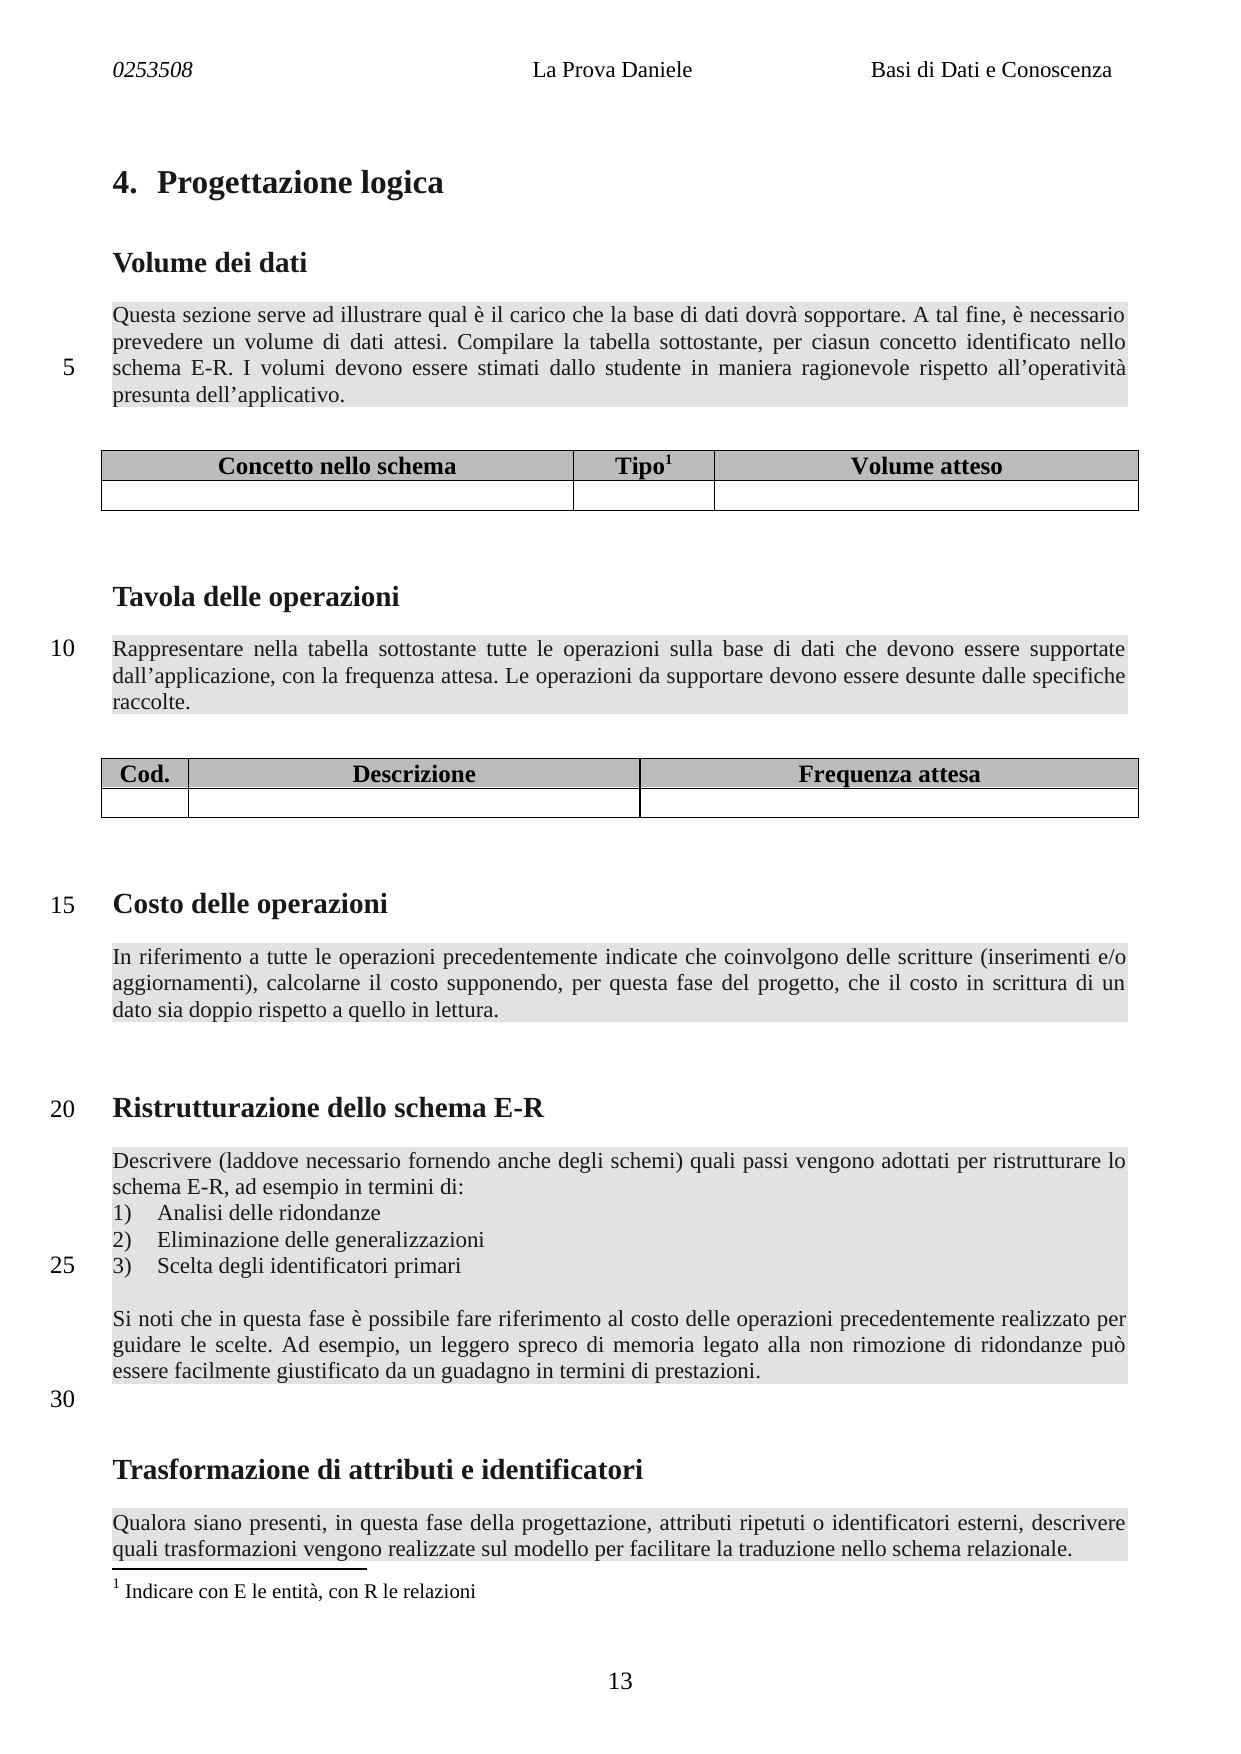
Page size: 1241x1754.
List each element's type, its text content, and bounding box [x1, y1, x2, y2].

list Eliminazione delle generalizzazioni [112, 1226, 1128, 1252]
text Rappresentare nella tabella sottostante tutte le operazioni sulla base di dati che devono essere supportate dall’applicazione, con la frequenza attesa. Le operazioni da supportare devono essere desunte dalle specifiche raccolte. [112, 635, 1128, 714]
text Descrivere (laddove necessario fornendo anche degli schemi) quali passi vengono adottati per ristrutturare lo schema E-R, ad esempio in termini di: [112, 1147, 1128, 1199]
table_header Cod. [102, 759, 188, 787]
subtitle Tavola delle operazioni [112, 579, 1128, 612]
text Si noti che in questa fase è possibile fare riferimento al costo delle operazioni precedentemente realizzato per guidare le scelte. Ad esempio, un leggero spreco di memoria legato alla non rimozione di ridondanze può essere facilmente giustificato da un guadagno in termini di prestazioni. [112, 1305, 1128, 1384]
subtitle Ristrutturazione dello schema E-R [112, 1090, 1128, 1124]
table_cell [189, 789, 639, 817]
table_cell [102, 481, 573, 510]
text In riferimento a tutte le operazioni precedentemente indicate che coinvolgono delle scritture (inserimenti e/o aggiornamenti), calcolarne il costo supponendo, per questa fase del progetto, che il costo in scrittura di un dato sia doppio rispetto a quello in lettura. [112, 943, 1128, 1022]
subtitle Volume dei dati [112, 245, 1128, 278]
list Scelta degli identificatori primari [112, 1252, 1128, 1278]
table_header Descrizione [189, 759, 639, 787]
table_header Tipo [574, 451, 714, 480]
text Qualora siano presenti, in questa fase della progettazione, attributi ripetuti o identificatori esterni, descrivere quali trasformazioni vengono realizzate sul modello per facilitare la traduzione nello schema relazionale. [112, 1508, 1128, 1561]
subtitle Trasformazione di attributi e identificatori [112, 1452, 1128, 1486]
table_header Concetto nello schema [102, 451, 573, 480]
list Analisi delle ridondanze [112, 1199, 1128, 1226]
subtitle Progettazione logica [112, 162, 1128, 201]
table_cell [102, 789, 188, 817]
table_header Frequenza attesa [641, 759, 1138, 787]
subtitle Costo delle operazioni [112, 886, 1128, 920]
text Questa sezione serve ad illustrare qual è il carico che la base di dati dovrà sopportare. A tal fine, è necessario prevedere un volume di dati attesi. Compilare la tabella sottostante, per ciasun concetto identificato nello schema E-R. I volumi devono essere stimati dallo studente in maniera ragionevole rispetto all’operatività presunta dell’applicativo. [112, 302, 1128, 407]
table_cell [715, 481, 1138, 510]
table_header Volume atteso [715, 451, 1138, 480]
table_cell [574, 481, 714, 510]
table_cell [641, 789, 1138, 817]
